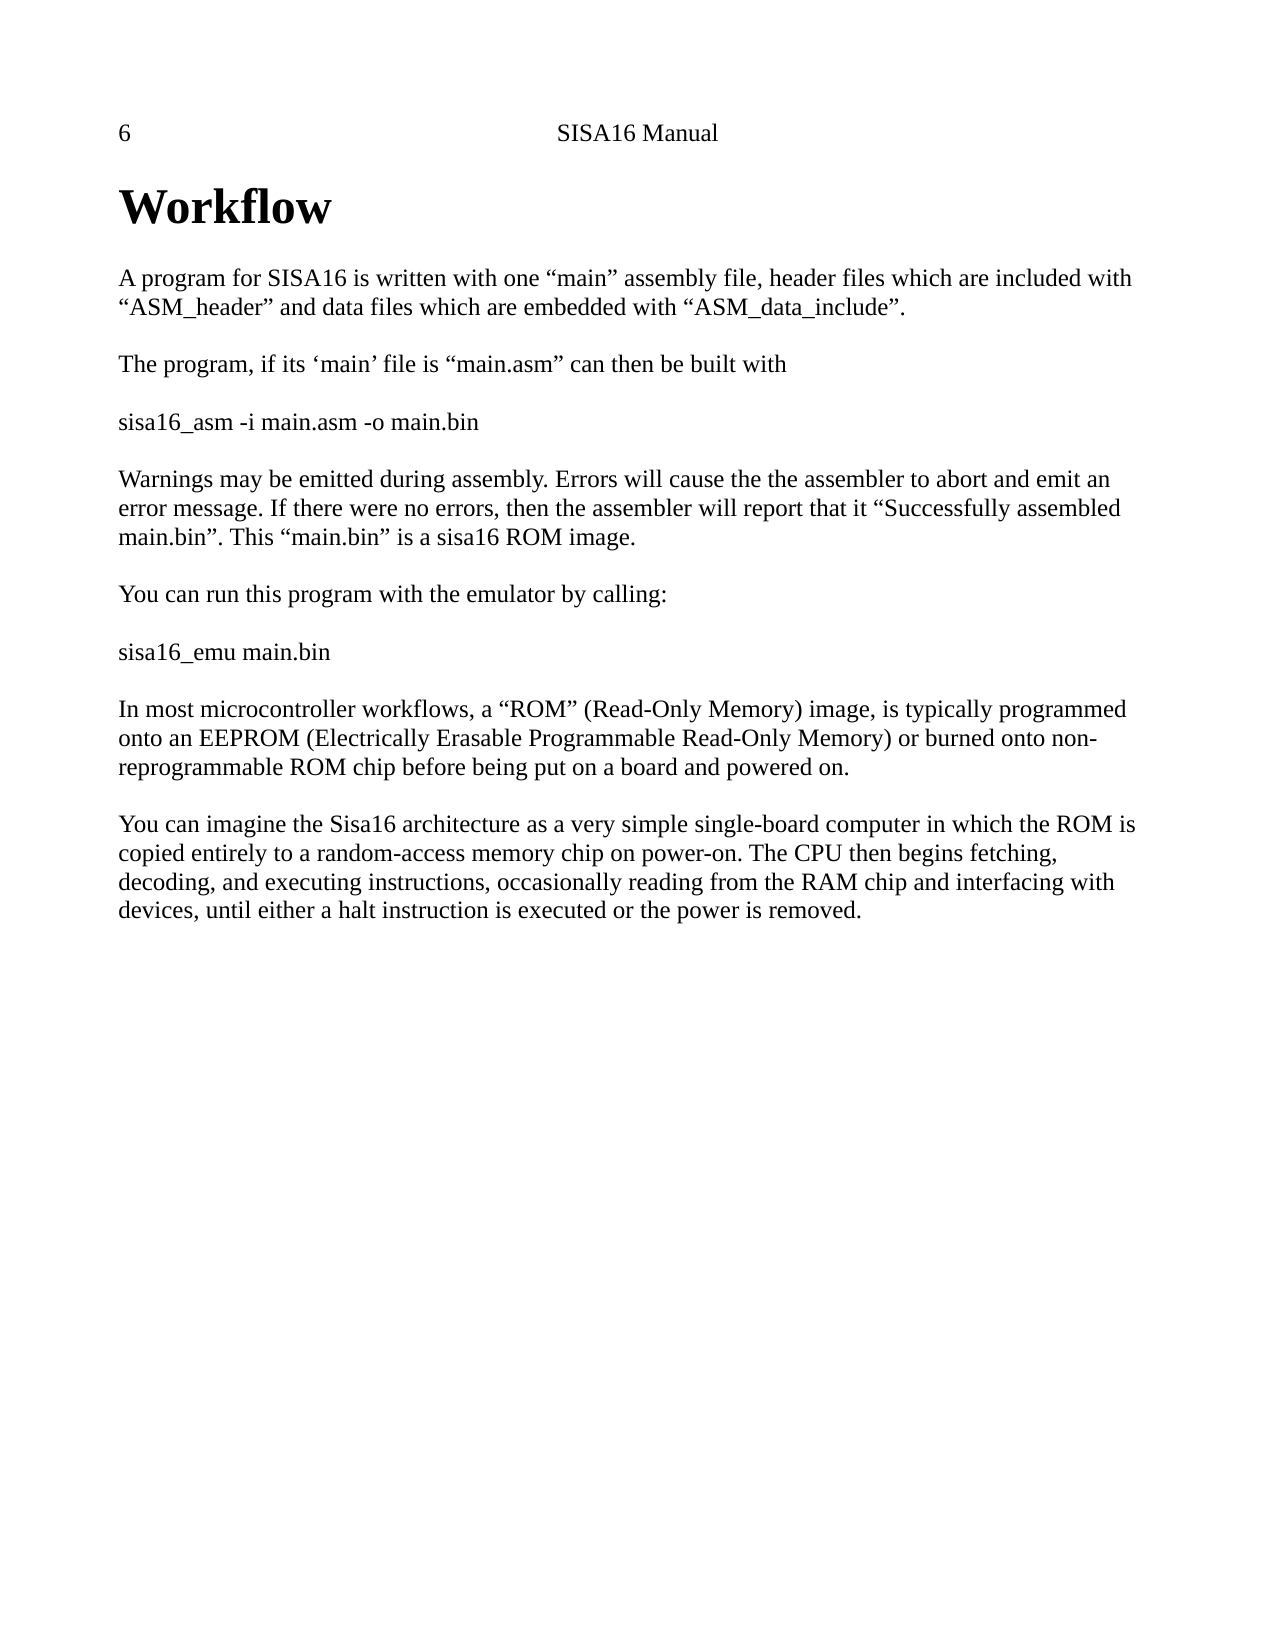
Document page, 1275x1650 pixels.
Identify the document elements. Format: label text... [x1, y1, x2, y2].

text Workflow [118, 177, 1157, 234]
text The program, if its ‘main’ file is “main.asm” can then be built with [118, 349, 1157, 378]
text In most microcontroller workflows, a “ROM” (Read-Only Memory) image, is typically programmed onto an EEPROM (Electrically Erasable Programmable Read-Only Memory) or burned onto non-reprogrammable ROM chip before being put on a board and powered on. [118, 694, 1157, 781]
text sisa16_emu main.bin [118, 637, 1157, 666]
text sisa16_asm -i main.asm -o main.bin [118, 407, 1157, 436]
text Warnings may be emitted during assembly. Errors will cause the the assembler to abort and emit an error message. If there were no errors, then the assembler will report that it “Successfully assembled main.bin”. This “main.bin” is a sisa16 ROM image. [118, 464, 1157, 551]
text You can run this program with the emulator by calling: [118, 579, 1157, 608]
text A program for SISA16 is written with one “main” assembly file, header files which are included with “ASM_header” and data files which are embedded with “ASM_data_include”. [118, 263, 1157, 321]
text You can imagine the Sisa16 architecture as a very simple single-board computer in which the ROM is copied entirely to a random-access memory chip on power-on. The CPU then begins fetching, decoding, and executing instructions, occasionally reading from the RAM chip and interfacing with devices, until either a halt instruction is executed or the power is removed. [118, 809, 1157, 924]
